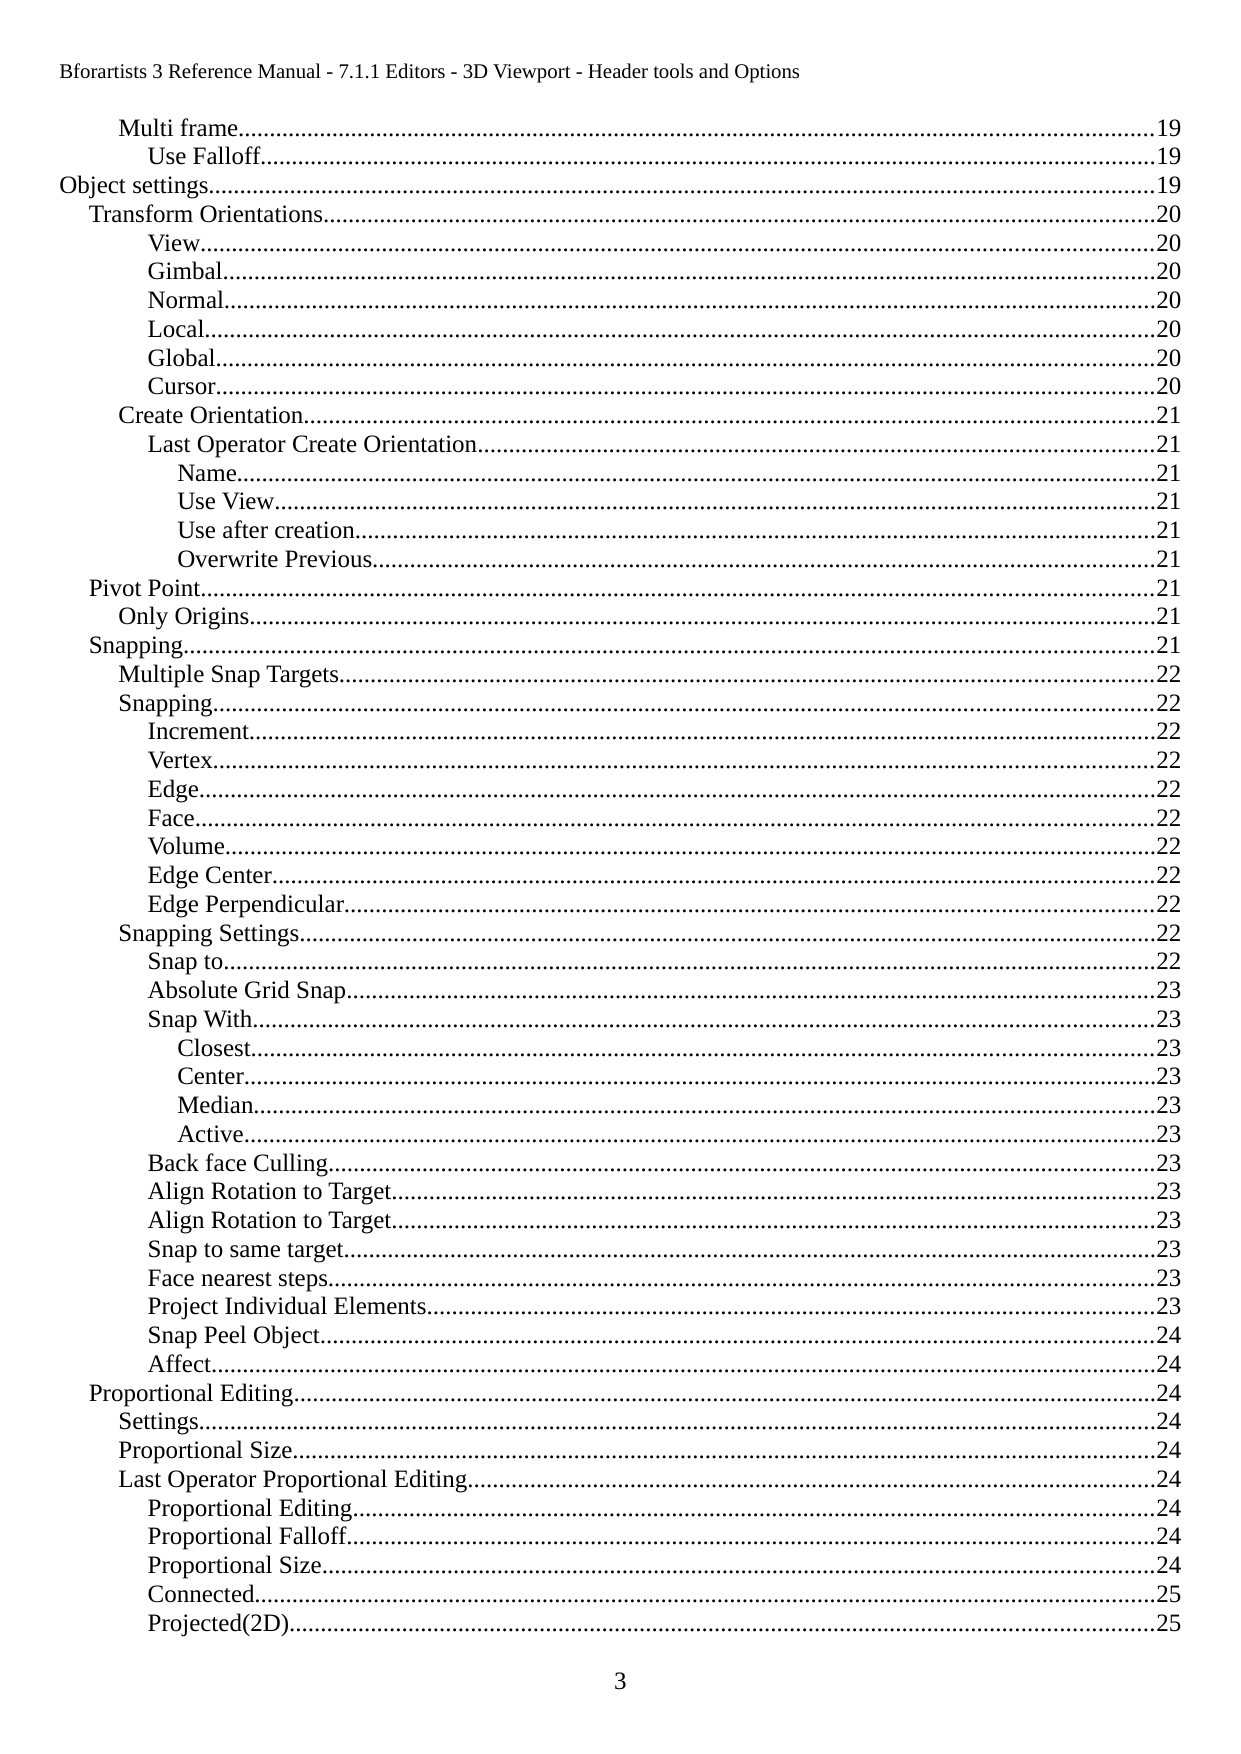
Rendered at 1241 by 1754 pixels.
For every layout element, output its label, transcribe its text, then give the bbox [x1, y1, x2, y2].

text Proportional Editing 24 [88, 1378, 1181, 1406]
text Increment 22 [147, 716, 1181, 745]
text Last Operator Create Orientation 21 [147, 429, 1181, 458]
text Snap to same target 23 [147, 1234, 1181, 1263]
text Snap to 22 [147, 946, 1181, 975]
text Name 21 [177, 458, 1181, 486]
text Create Orientation 21 [118, 400, 1181, 429]
text Edge Center 22 [147, 860, 1181, 889]
text Align Rotation to Target 23 [147, 1205, 1181, 1234]
text Normal 20 [147, 285, 1181, 314]
text Face 22 [147, 803, 1181, 831]
text Cursor 20 [147, 371, 1181, 400]
text Proportional Size 24 [118, 1435, 1181, 1464]
text Active 23 [177, 1119, 1181, 1148]
text Median 23 [177, 1090, 1181, 1119]
text Pivot Point 21 [88, 573, 1181, 601]
text Local 20 [147, 314, 1181, 343]
text Center 23 [177, 1061, 1181, 1090]
text Gimbal 20 [147, 256, 1181, 285]
text Overwrite Previous 21 [177, 544, 1181, 573]
text Snapping 21 [88, 630, 1181, 659]
text Project Individual Elements 23 [147, 1291, 1181, 1320]
text Vertex 22 [147, 745, 1181, 774]
text Volume 22 [147, 831, 1181, 860]
text Edge 22 [147, 774, 1181, 803]
text Transform Orientations 20 [88, 199, 1181, 228]
text Proportional Size 24 [147, 1550, 1181, 1579]
text Face nearest steps 23 [147, 1263, 1181, 1291]
text Align Rotation to Target 23 [147, 1176, 1181, 1205]
text Proportional Falloff 24 [147, 1521, 1181, 1550]
text Closest 23 [177, 1033, 1181, 1061]
text Use Falloff 19 [147, 141, 1181, 170]
text Use View 21 [177, 486, 1181, 515]
text Absolute Grid Snap 23 [147, 975, 1181, 1004]
text Snap With 23 [147, 1004, 1181, 1033]
text Global 20 [147, 343, 1181, 371]
text Back face Culling 23 [147, 1148, 1181, 1176]
text Multiple Snap Targets 22 [118, 659, 1181, 688]
text Use after creation 21 [177, 515, 1181, 544]
text Only Origins 21 [118, 601, 1181, 630]
text Snapping 22 [118, 688, 1181, 716]
text Projected(2D) 25 [147, 1608, 1181, 1636]
text Connected 25 [147, 1579, 1181, 1608]
text Edge Perpendicular 22 [147, 889, 1181, 918]
text Affect 24 [147, 1349, 1181, 1378]
text Proportional Editing 24 [147, 1493, 1181, 1521]
text Last Operator Proportional Editing 24 [118, 1464, 1181, 1493]
text Multi frame 19 [118, 113, 1181, 141]
text Snapping Settings 22 [118, 918, 1181, 946]
text View 20 [147, 228, 1181, 256]
text Object settings 19 [59, 170, 1181, 199]
text Settings 24 [118, 1406, 1181, 1435]
text Snap Peel Object 24 [147, 1320, 1181, 1349]
